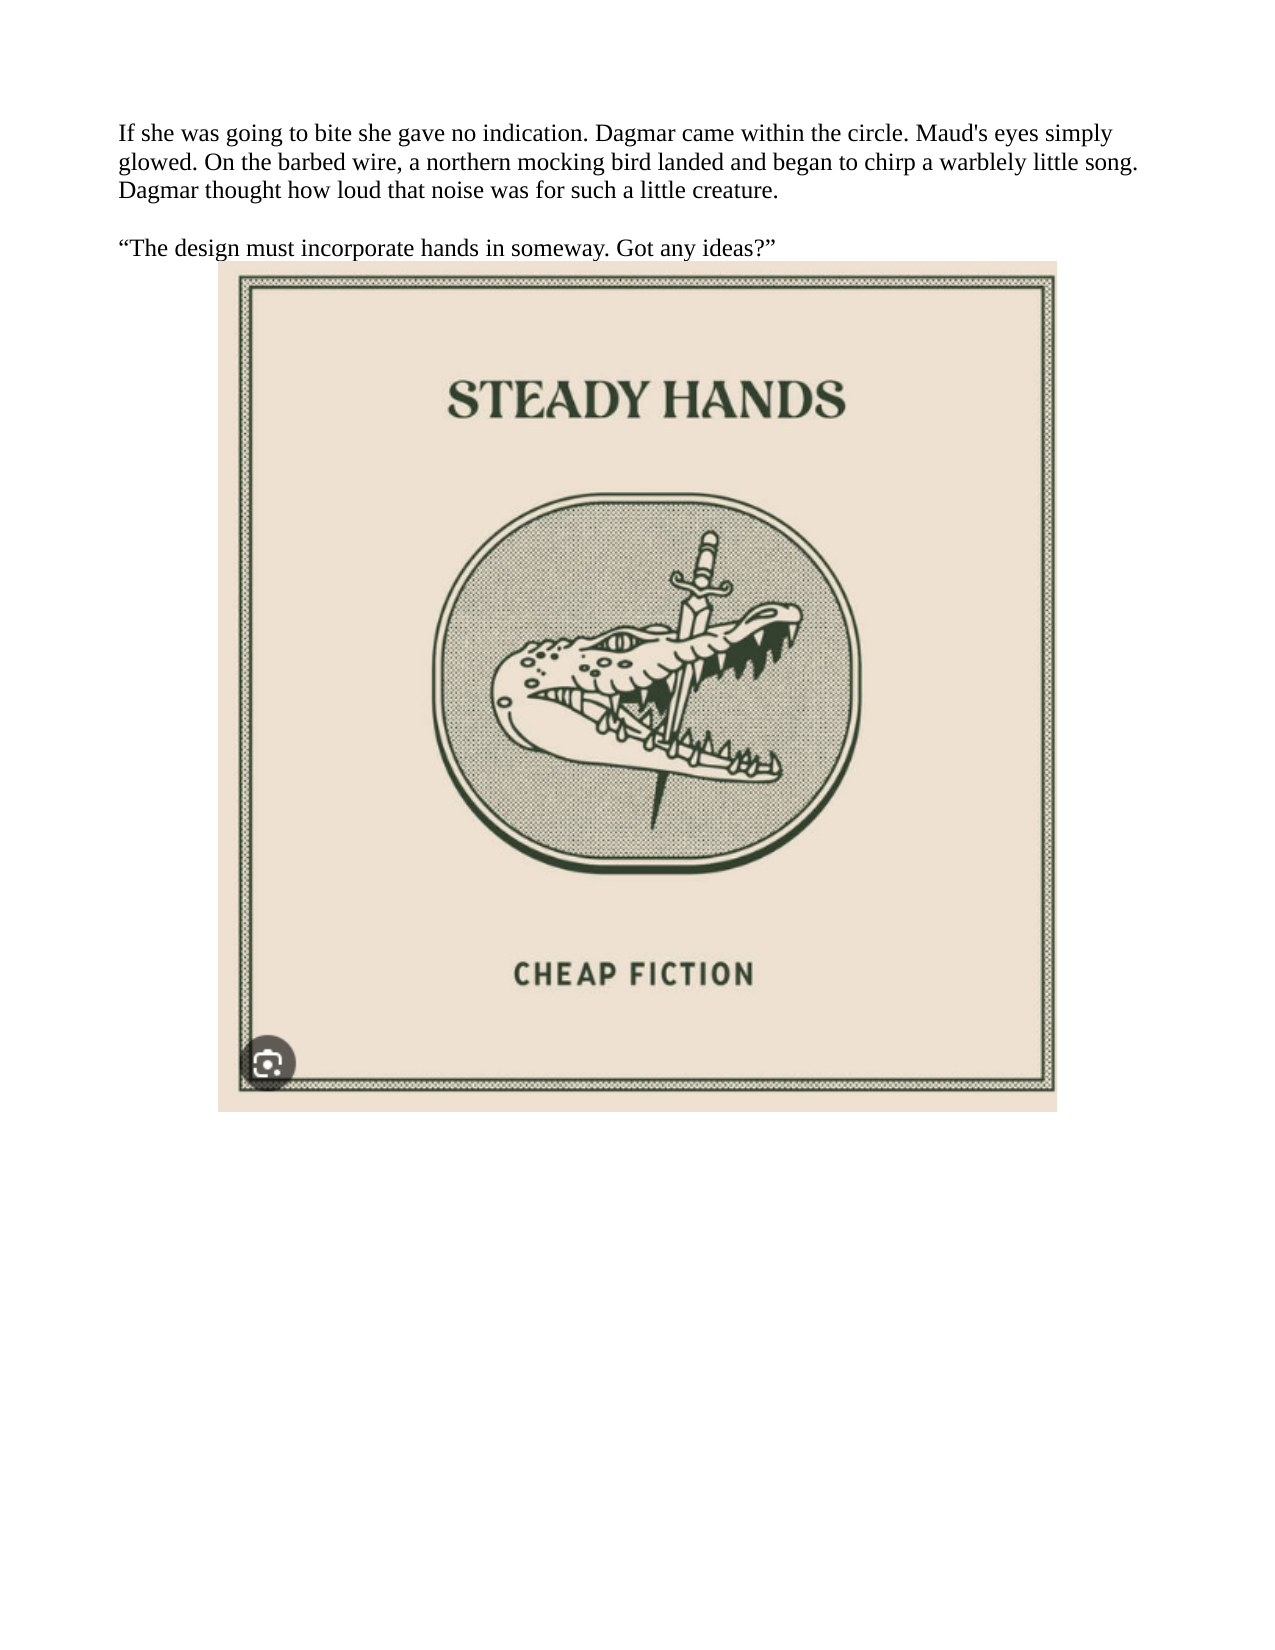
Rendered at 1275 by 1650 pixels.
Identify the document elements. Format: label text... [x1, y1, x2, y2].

text If she was going to bite she gave no indication. Dagmar came within the circle. Maud's eyes simply glowed. On the barbed wire, a northern mocking bird landed and began to chirp a warblely little song. Dagmar thought how loud that noise was for such a little creature. [118, 118, 1157, 204]
picture [218, 261, 1058, 1112]
text “The design must incorporate hands in someway. Got any ideas?” [118, 233, 1157, 262]
